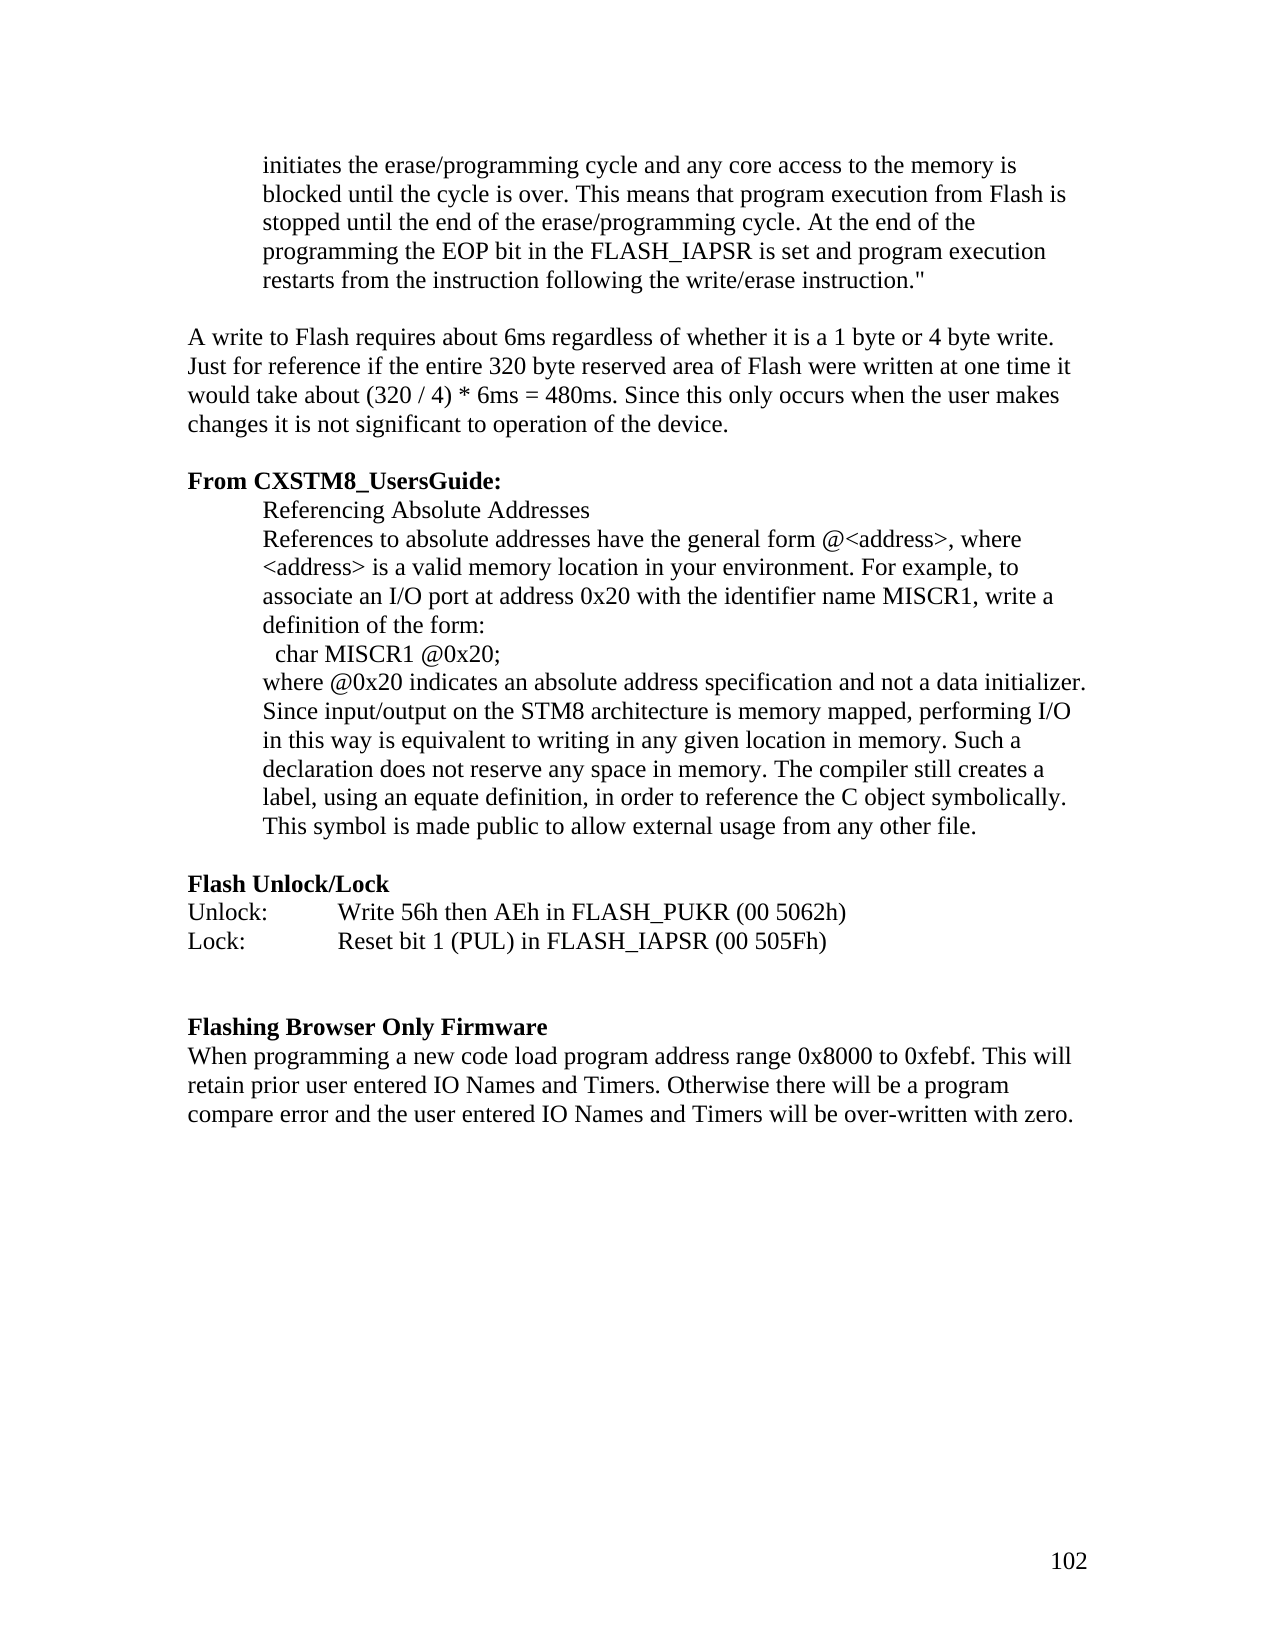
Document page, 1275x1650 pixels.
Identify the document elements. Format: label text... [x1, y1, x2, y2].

text Referencing Absolute Addresses [262, 495, 1087, 524]
text When programming a new code load program address range 0x8000 to 0xfebf. This will [187, 1041, 1087, 1070]
text initiates the erase/programming cycle and any core access to the memory is blocked until the cycle is over. This means that program execution from Flash is stopped until the end of the erase/programming cycle. At the end of the programming the EOP bit in the FLASH_IAPSR is set and program execution restarts from the instruction following the write/erase instruction." [262, 150, 1087, 294]
text From CXSTM8_UsersGuide: [187, 466, 1087, 495]
text Lock: Reset bit 1 (PUL) in FLASH_IAPSR (00 505Fh) [187, 926, 1087, 955]
text char MISCR1 @0x20; [262, 639, 1087, 667]
text compare error and the user entered IO Names and Timers will be over-written with zero. [187, 1099, 1087, 1127]
text retain prior user entered IO Names and Timers. Otherwise there will be a program [187, 1070, 1087, 1099]
text Unlock: Write 56h then AEh in FLASH_PUKR (00 5062h) [187, 897, 1087, 926]
text Flash Unlock/Lock [187, 869, 1087, 897]
text Flashing Browser Only Firmware [187, 1012, 1087, 1041]
text References to absolute addresses have the general form @<address>, where <address> is a valid memory location in your environment. For example, to associate an I/O port at address 0x20 with the identifier name MISCR1, write a definition of the form: [262, 524, 1087, 639]
text where @0x20 indicates an absolute address specification and not a data initializer. Since input/output on the STM8 architecture is memory mapped, performing I/O in this way is equivalent to writing in any given location in memory. Such a declaration does not reserve any space in memory. The compiler still creates a label, using an equate definition, in order to reference the C object symbolically. This symbol is made public to allow external usage from any other file. [262, 667, 1087, 840]
text A write to Flash requires about 6ms regardless of whether it is a 1 byte or 4 byte write. Just for reference if the entire 320 byte reserved area of Flash were written at one time it would take about (320 / 4) * 6ms = 480ms. Since this only occurs when the user makes changes it is not significant to operation of the device. [187, 322, 1087, 437]
